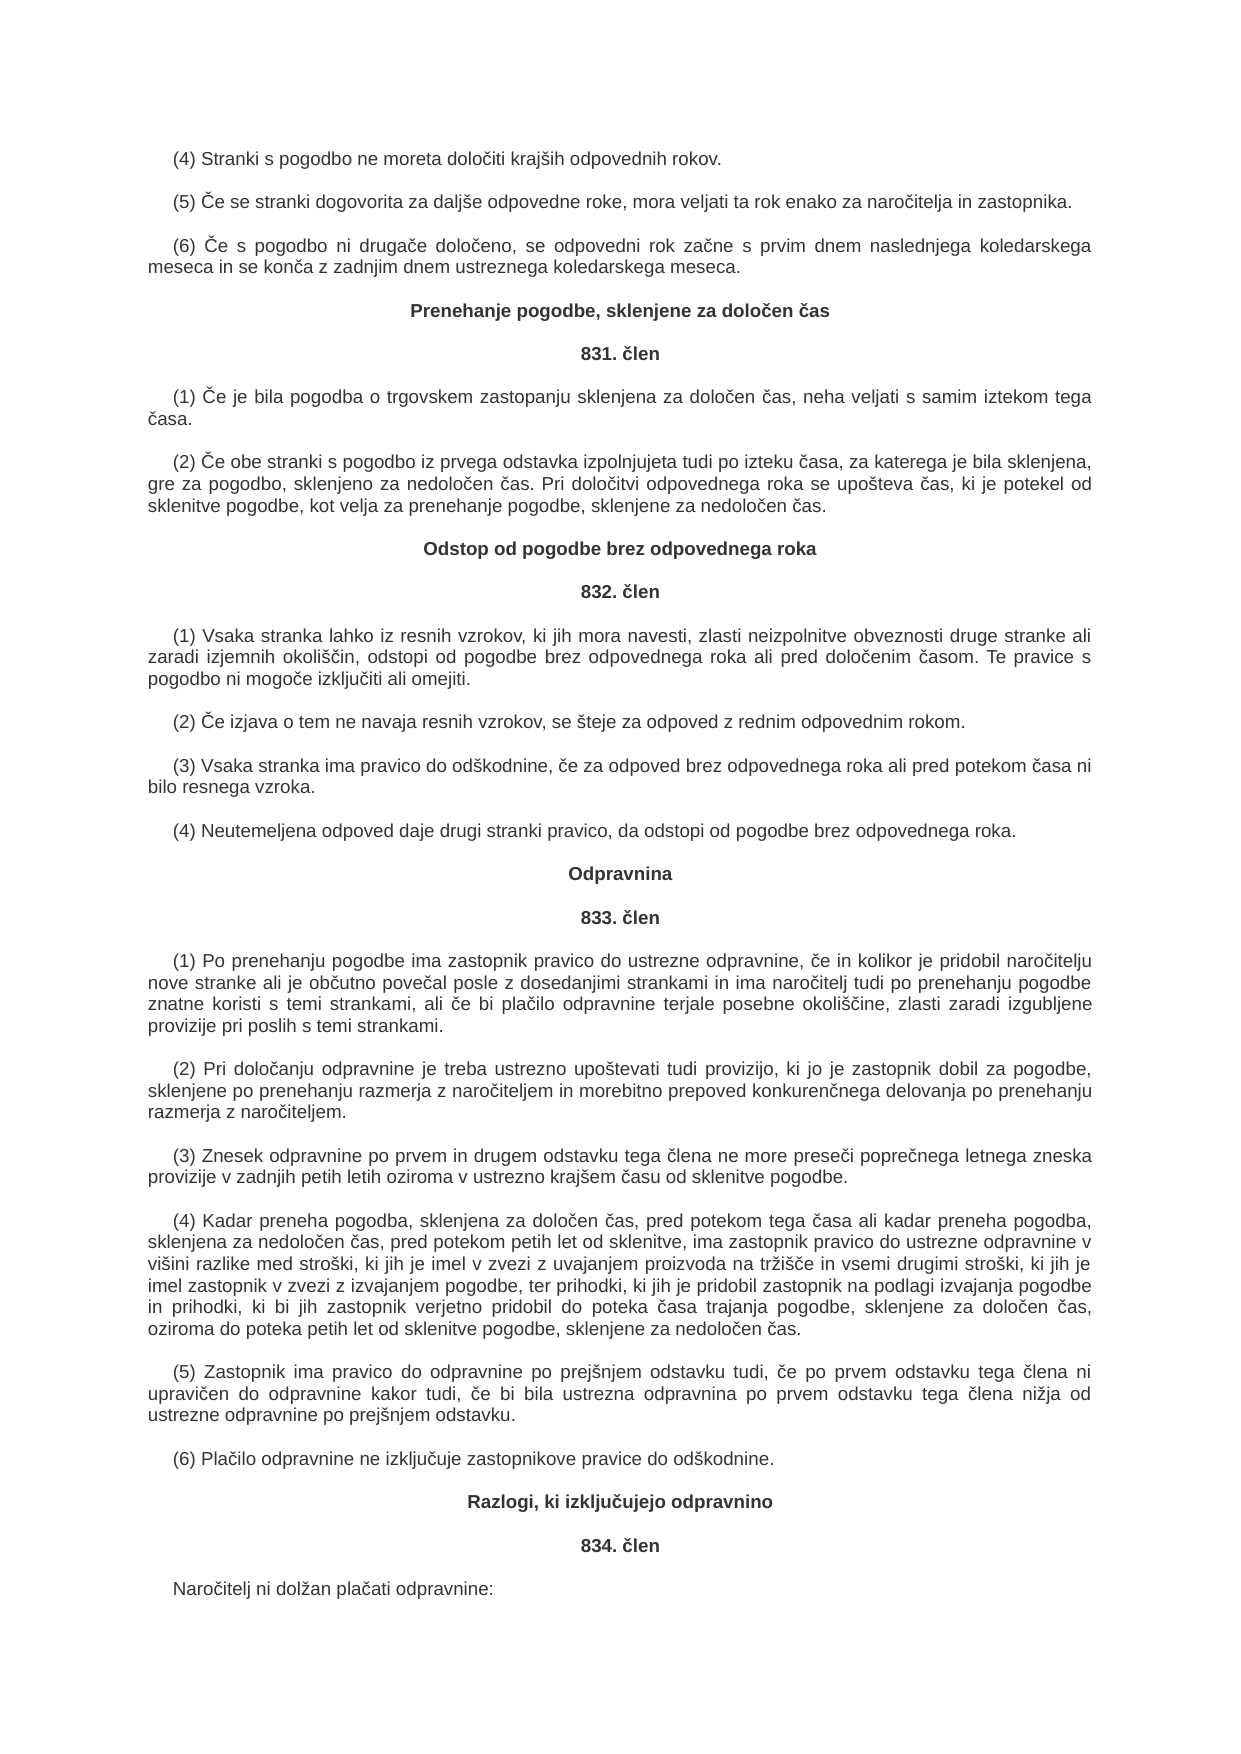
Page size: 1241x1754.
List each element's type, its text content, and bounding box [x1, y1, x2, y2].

text (3) Vsaka stranka ima pravico do odškodnine, če za odpoved brez odpovednega roka ali pred potekom časa ni bilo resnega vzroka. [148, 755, 1093, 798]
text (4) Neutemeljena odpoved daje drugi stranki pravico, da odstopi od pogodbe brez odpovednega roka. [148, 820, 1093, 841]
text (1) Po prenehanju pogodbe ima zastopnik pravico do ustrezne odpravnine, če in kolikor je pridobil naročitelju nove stranke ali je občutno povečal posle z dosedanjimi strankami in ima naročitelj tudi po prenehanju pogodbe znatne koristi s temi strankami, ali če bi plačilo odpravnine terjale posebne okoliščine, zlasti zaradi izgubljene provizije pri poslih s temi strankami. [148, 950, 1093, 1036]
text Naročitelj ni dolžan plačati odpravnine: [148, 1578, 1093, 1599]
text (5) Če se stranki dogovorita za daljše odpovedne roke, mora veljati ta rok enako za naročitelja in zastopnika. [148, 191, 1093, 213]
text 832. člen [148, 581, 1093, 603]
text 831. člen [148, 343, 1093, 364]
text Odstop od pogodbe brez odpovednega roka [148, 538, 1093, 559]
text (2) Pri določanju odpravnine je treba ustrezno upoštevati tudi provizijo, ki jo je zastopnik dobil za pogodbe, sklenjene po prenehanju razmerja z naročiteljem in morebitno prepoved konkurenčnega delovanja po prenehanju razmerja z naročiteljem. [148, 1058, 1093, 1123]
text (6) Če s pogodbo ni drugače določeno, se odpovedni rok začne s prvim dnem naslednjega koledarskega meseca in se konča z zadnjim dnem ustreznega koledarskega meseca. [148, 234, 1093, 278]
text 833. člen [148, 907, 1093, 928]
text (1) Če je bila pogodba o trgovskem zastopanju sklenjena za določen čas, neha veljati s samim iztekom tega časa. [148, 386, 1093, 429]
text 834. člen [148, 1534, 1093, 1556]
text (3) Znesek odpravnine po prvem in drugem odstavku tega člena ne more preseči poprečnega letnega zneska provizije v zadnjih petih letih oziroma v ustrezno krajšem času od sklenitve pogodbe. [148, 1145, 1093, 1188]
text Odpravnina [148, 863, 1093, 885]
text (5) Zastopnik ima pravico do odpravnine po prejšnjem odstavku tudi, če po prvem odstavku tega člena ni upravičen do odpravnine kakor tudi, če bi bila ustrezna odpravnina po prvem odstavku tega člena nižja od ustrezne odpravnine po prejšnjem odstavku. [148, 1361, 1093, 1426]
text (1) Vsaka stranka lahko iz resnih vzrokov, ki jih mora navesti, zlasti neizpolnitve obveznosti druge stranke ali zaradi izjemnih okoliščin, odstopi od pogodbe brez odpovednega roka ali pred določenim časom. Te pravice s pogodbo ni mogoče izključiti ali omejiti. [148, 625, 1093, 689]
text (6) Plačilo odpravnine ne izključuje zastopnikove pravice do odškodnine. [148, 1448, 1093, 1469]
text Razlogi, ki izključujejo odpravnino [148, 1491, 1093, 1513]
text (2) Če obe stranki s pogodbo iz prvega odstavka izpolnjujeta tudi po izteku časa, za katerega je bila sklenjena, gre za pogodbo, sklenjeno za nedoločen čas. Pri določitvi odpovednega roka se upošteva čas, ki je potekel od sklenitve pogodbe, kot velja za prenehanje pogodbe, sklenjene za nedoločen čas. [148, 451, 1093, 516]
text (2) Če izjava o tem ne navaja resnih vzrokov, se šteje za odpoved z rednim odpovednim rokom. [148, 711, 1093, 733]
text Prenehanje pogodbe, sklenjene za določen čas [148, 299, 1093, 321]
text (4) Stranki s pogodbo ne moreta določiti krajših odpovednih rokov. [148, 148, 1093, 169]
text (4) Kadar preneha pogodba, sklenjena za določen čas, pred potekom tega časa ali kadar preneha pogodba, sklenjena za nedoločen čas, pred potekom petih let od sklenitve, ima zastopnik pravico do ustrezne odpravnine v višini razlike med stroški, ki jih je imel v zvezi z uvajanjem proizvoda na tržišče in vsemi drugimi stroški, ki jih je imel zastopnik v zvezi z izvajanjem pogodbe, ter prihodki, ki jih je pridobil zastopnik na podlagi izvajanja pogodbe in prihodki, ki bi jih zastopnik verjetno pridobil do poteka časa trajanja pogodbe, sklenjene za določen čas, oziroma do poteka petih let od sklenitve pogodbe, sklenjene za nedoločen čas. [148, 1210, 1093, 1339]
